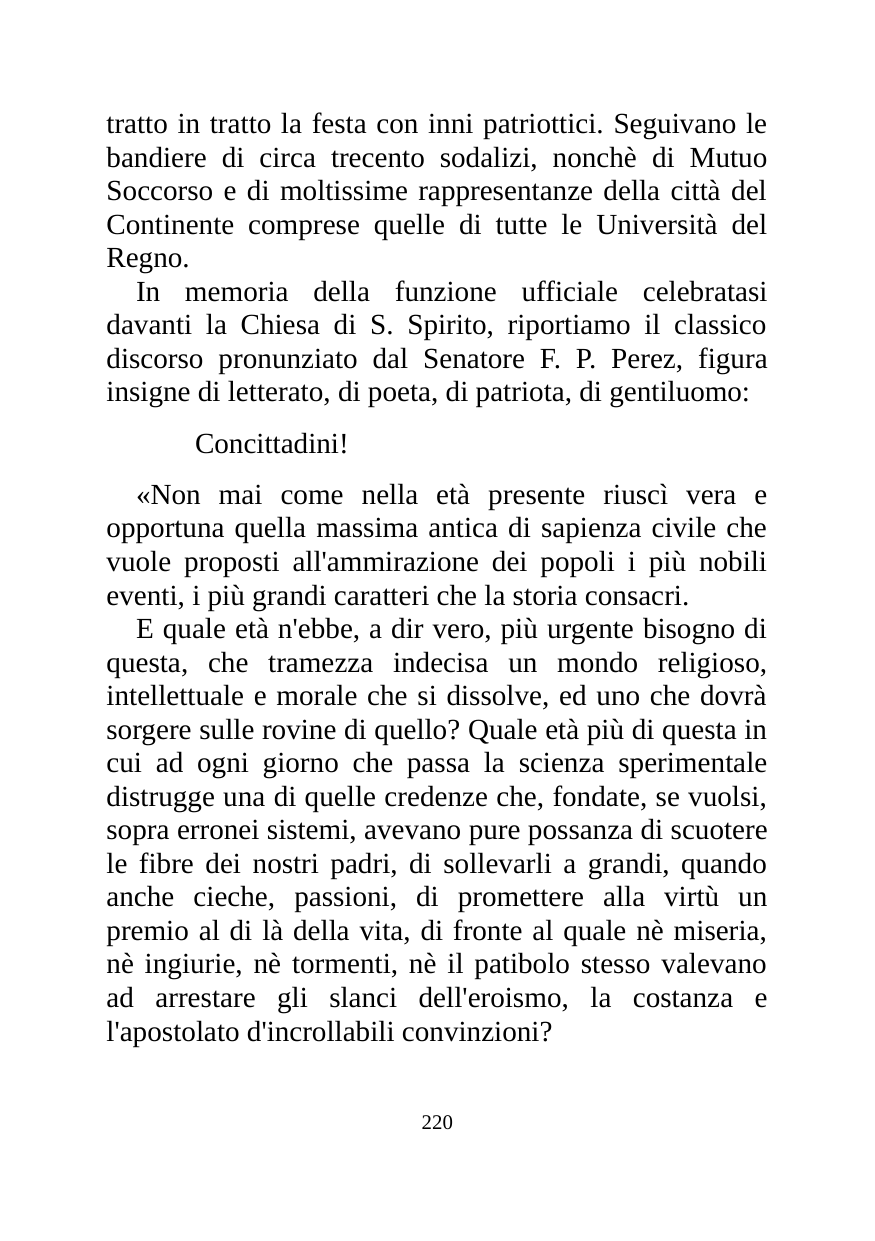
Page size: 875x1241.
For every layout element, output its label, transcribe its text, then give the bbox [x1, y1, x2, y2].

text In memoria della funzione ufficiale celebratasi davanti la Chiesa di S. Spirito, riportiamo il classico discorso pronunziato dal Senatore F. P. Perez, figura insigne di letterato, di poeta, di patriota, di gentiluomo: [106, 274, 768, 408]
text tratto in tratto la festa con inni patriottici. Seguivano le bandiere di circa trecento sodalizi, nonchè di Mutuo Soccorso e di moltissime rappresentanze della città del Continente comprese quelle di tutte le Università del Regno. [106, 106, 768, 274]
text Concittadini! [165, 426, 768, 459]
text «Non mai come nella età presente riuscì vera e opportuna quella massima antica di sapienza civile che vuole proposti all'ammirazione dei popoli i più nobili eventi, i più grandi caratteri che la storia consacri. [106, 477, 768, 611]
text E quale età n'ebbe, a dir vero, più urgente bisogno di questa, che tramezza indecisa un mondo religioso, intellettuale e morale che si dissolve, ed uno che dovrà sorgere sulle rovine di quello? Quale età più di questa in cui ad ogni giorno che passa la scienza sperimentale distrugge una di quelle credenze che, fondate, se vuolsi, sopra erronei sistemi, avevano pure possanza di scuotere le fibre dei nostri padri, di sollevarli a grandi, quando anche cieche, passioni, di promettere alla virtù un premio al di là della vita, di fronte al quale nè miseria, nè ingiurie, nè tormenti, nè il patibolo stesso valevano ad arrestare gli slanci dell'eroismo, la costanza e l'apostolato d'incrollabili convinzioni? [106, 611, 768, 1047]
